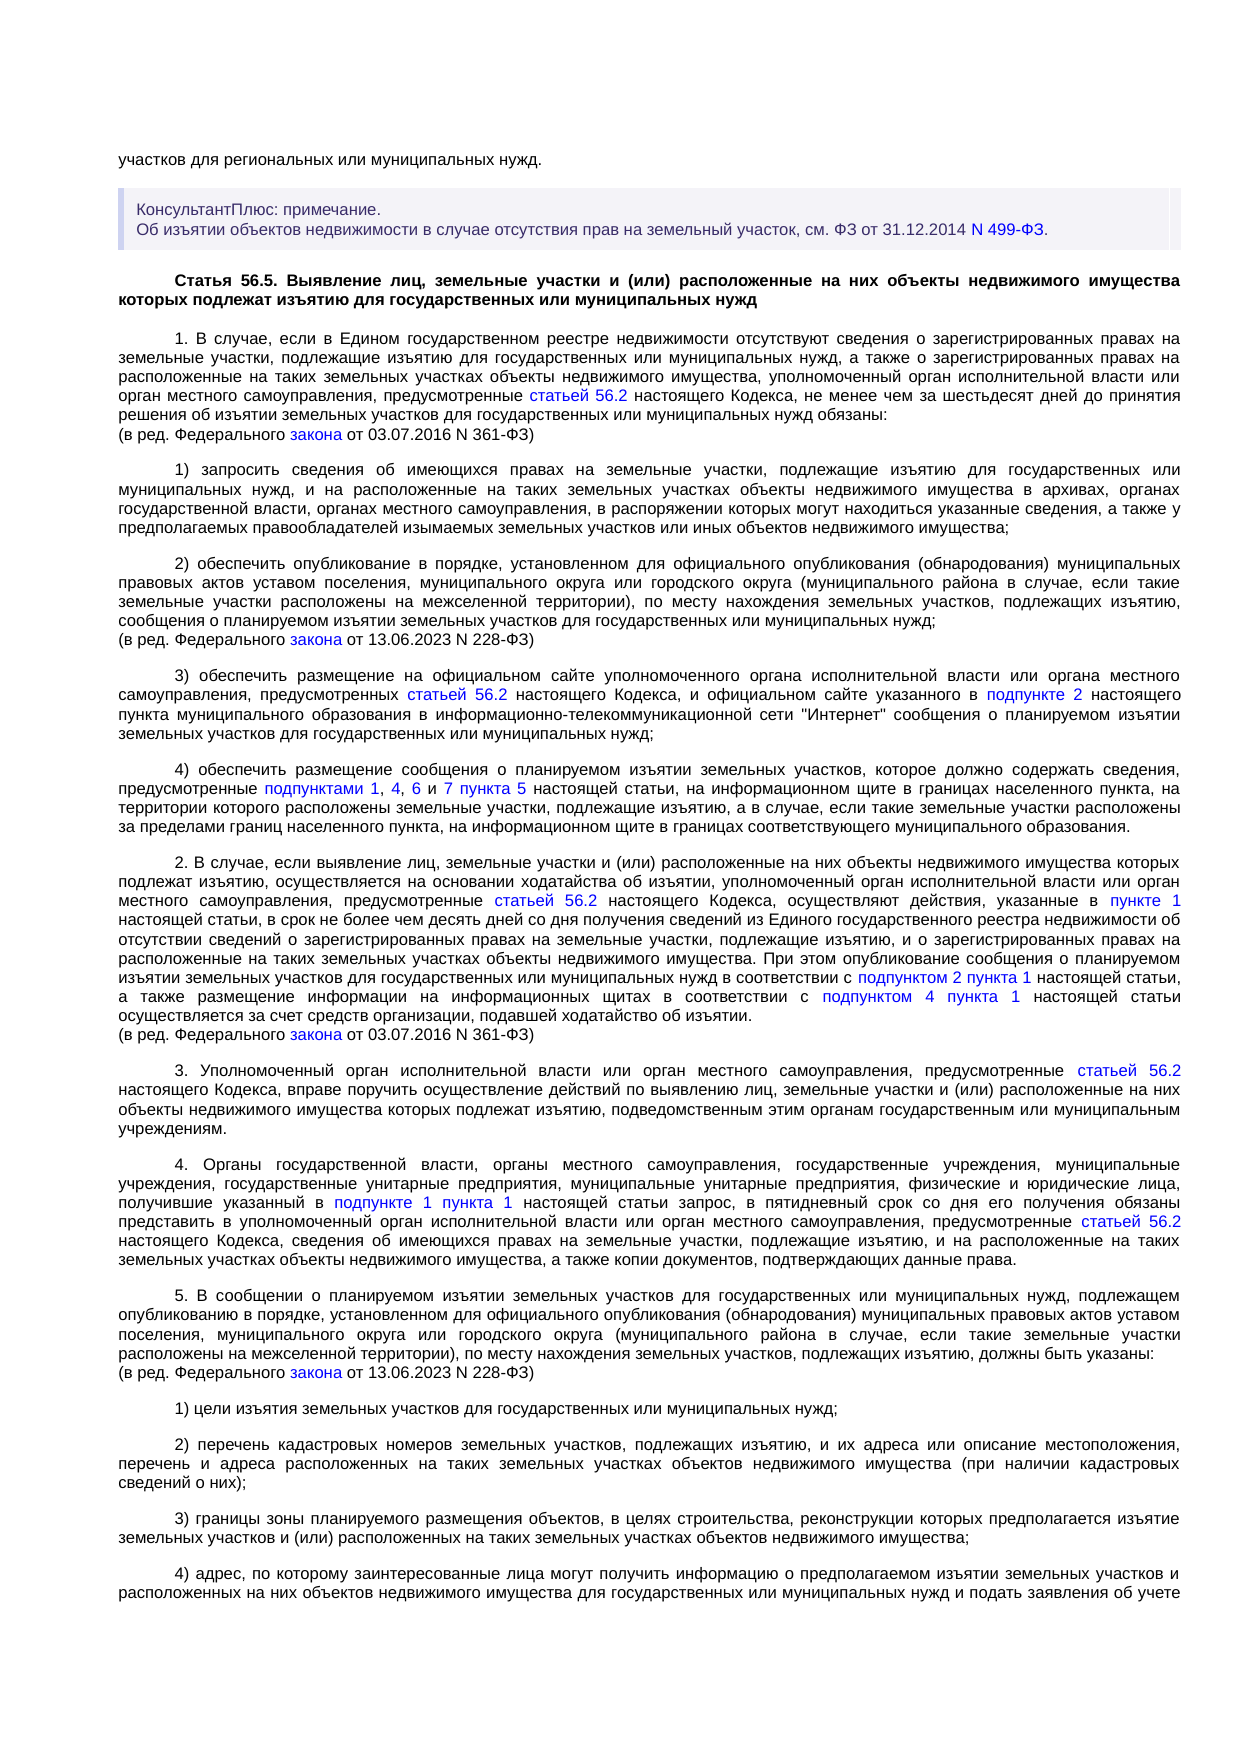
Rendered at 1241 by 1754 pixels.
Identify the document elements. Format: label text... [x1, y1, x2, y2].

text 4) обеспечить размещение сообщения о планируемом изъятии земельных участков, которое должно содержать сведения, предусмотренные подпунктами 1, 4, 6 и 7 пункта 5 настоящей статьи, на информационном щите в границах населенного пункта, на территории которого расположены земельные участки, подлежащие изъятию, а в случае, если такие земельные участки расположены за пределами границ населенного пункта, на информационном щите в границах соответствующего муниципального образования. [118, 759, 1181, 836]
text 1. В случае, если в Едином государственном реестре недвижимости отсутствуют сведения о зарегистрированных правах на земельные участки, подлежащие изъятию для государственных или муниципальных нужд, а также о зарегистрированных правах на расположенные на таких земельных участках объекты недвижимого имущества, уполномоченный орган исполнительной власти или орган местного самоуправления, предусмотренные статьей 56.2 настоящего Кодекса, не менее чем за шестьдесят дней до принятия решения об изъятии земельных участков для государственных или муниципальных нужд обязаны: [118, 328, 1181, 424]
table_header КонсультантПлюс: примечание. Об изъятии объектов недвижимости в случае отсутствия прав на земельный участок, см. ФЗ от 31.12.2014 N 499-ФЗ. [136, 188, 1169, 250]
text 2) обеспечить опубликование в порядке, установленном для официального опубликования (обнародования) муниципальных правовых актов уставом поселения, муниципального округа или городского округа (муниципального района в случае, если такие земельные участки расположены на межселенной территории), по месту нахождения земельных участков, подлежащих изъятию, сообщения о планируемом изъятии земельных участков для государственных или муниципальных нужд; [118, 553, 1181, 630]
text 3) обеспечить размещение на официальном сайте уполномоченного органа исполнительной власти или органа местного самоуправления, предусмотренных статьей 56.2 настоящего Кодекса, и официальном сайте указанного в подпункте 2 настоящего пункта муниципального образования в информационно-телекоммуникационной сети "Интернет" сообщения о планируемом изъятии земельных участков для государственных или муниципальных нужд; [118, 666, 1181, 743]
text (в ред. Федерального закона от 03.07.2016 N 361-ФЗ) [118, 1025, 1181, 1044]
table_header [118, 188, 124, 250]
text 2. В случае, если выявление лиц, земельные участки и (или) расположенные на них объекты недвижимого имущества которых подлежат изъятию, осуществляется на основании ходатайства об изъятии, уполномоченный орган исполнительной власти или орган местного самоуправления, предусмотренные статьей 56.2 настоящего Кодекса, осуществляют действия, указанные в пункте 1 настоящей статьи, в срок не более чем десять дней со дня получения сведений из Единого государственного реестра недвижимости об отсутствии сведений о зарегистрированных правах на земельные участки, подлежащие изъятию, и о зарегистрированных правах на расположенные на таких земельных участках объекты недвижимого имущества. При этом опубликование сообщения о планируемом изъятии земельных участков для государственных или муниципальных нужд в соответствии с подпунктом 2 пункта 1 настоящей статьи, а также размещение информации на информационных щитах в соответствии с подпунктом 4 пункта 1 настоящей статьи осуществляется за счет средств организации, подавшей ходатайство об изъятии. [118, 853, 1181, 1025]
text 3) границы зоны планируемого размещения объектов, в целях строительства, реконструкции которых предполагается изъятие земельных участков и (или) расположенных на таких земельных участках объектов недвижимого имущества; [118, 1508, 1181, 1547]
subtitle Статья 56.5. Выявление лиц, земельные участки и (или) расположенные на них объекты недвижимого имущества которых подлежат изъятию для государственных или муниципальных нужд [118, 271, 1181, 309]
table_header [124, 188, 136, 250]
text 1) цели изъятия земельных участков для государственных или муниципальных нужд; [118, 1398, 1181, 1418]
text участков для региональных или муниципальных нужд. [118, 150, 1181, 169]
table_header [1170, 188, 1181, 250]
text (в ред. Федерального закона от 13.06.2023 N 228-ФЗ) [118, 1363, 1181, 1382]
text (в ред. Федерального закона от 03.07.2016 N 361-ФЗ) [118, 424, 1181, 443]
text 1) запросить сведения об имеющихся правах на земельные участки, подлежащие изъятию для государственных или муниципальных нужд, и на расположенные на таких земельных участках объекты недвижимого имущества в архивах, органах государственной власти, органах местного самоуправления, в распоряжении которых могут находиться указанные сведения, а также у предполагаемых правообладателей изымаемых земельных участков или иных объектов недвижимого имущества; [118, 460, 1181, 537]
text 5. В сообщении о планируемом изъятии земельных участков для государственных или муниципальных нужд, подлежащем опубликованию в порядке, установленном для официального опубликования (обнародования) муниципальных правовых актов уставом поселения, муниципального округа или городского округа (муниципального района в случае, если такие земельные участки расположены на межселенной территории), по месту нахождения земельных участков, подлежащих изъятию, должны быть указаны: [118, 1286, 1181, 1363]
text (в ред. Федерального закона от 13.06.2023 N 228-ФЗ) [118, 630, 1181, 649]
text 3. Уполномоченный орган исполнительной власти или орган местного самоуправления, предусмотренные статьей 56.2 настоящего Кодекса, вправе поручить осуществление действий по выявлению лиц, земельные участки и (или) расположенные на них объекты недвижимого имущества которых подлежат изъятию, подведомственным этим органам государственным или муниципальным учреждениям. [118, 1061, 1181, 1138]
text 2) перечень кадастровых номеров земельных участков, подлежащих изъятию, и их адреса или описание местоположения, перечень и адреса расположенных на таких земельных участках объектов недвижимого имущества (при наличии кадастровых сведений о них); [118, 1434, 1181, 1492]
text 4. Органы государственной власти, органы местного самоуправления, государственные учреждения, муниципальные учреждения, государственные унитарные предприятия, муниципальные унитарные предприятия, физические и юридические лица, получившие указанный в подпункте 1 пункта 1 настоящей статьи запрос, в пятидневный срок со дня его получения обязаны представить в уполномоченный орган исполнительной власти или орган местного самоуправления, предусмотренные статьей 56.2 настоящего Кодекса, сведения об имеющихся правах на земельные участки, подлежащие изъятию, и на расположенные на таких земельных участках объекты недвижимого имущества, а также копии документов, подтверждающих данные права. [118, 1154, 1181, 1269]
text 4) адрес, по которому заинтересованные лица могут получить информацию о предполагаемом изъятии земельных участков и расположенных на них объектов недвижимого имущества для государственных или муниципальных нужд и подать заявления об учете [118, 1563, 1181, 1602]
